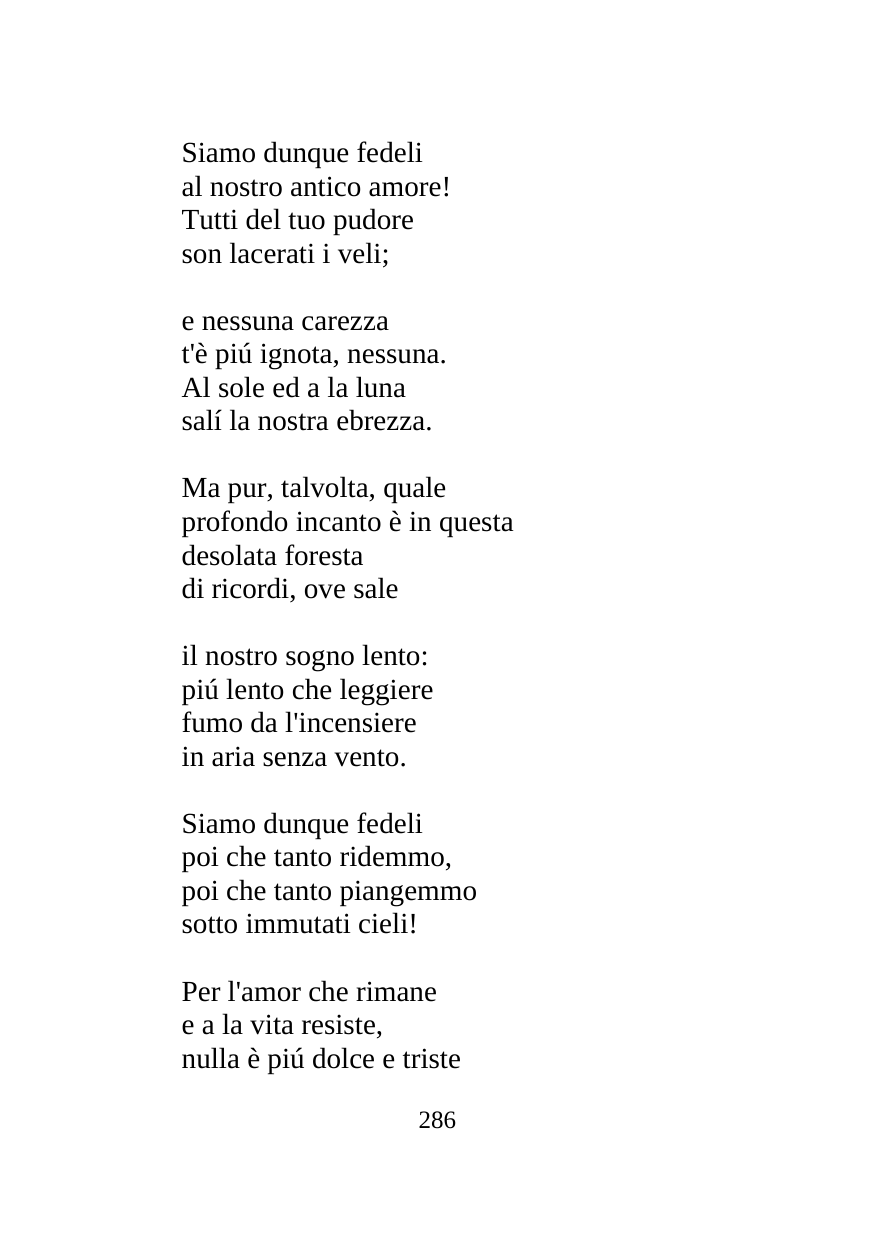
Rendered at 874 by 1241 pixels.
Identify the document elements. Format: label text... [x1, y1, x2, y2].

text profondo incanto è in questa [181, 504, 693, 538]
text t'è piú ignota, nessuna. [181, 336, 693, 370]
text al nostro antico amore! [181, 169, 693, 202]
text salí la nostra ebrezza. [181, 403, 693, 437]
text Ma pur, talvolta, quale [181, 471, 693, 504]
text fumo da l'incensiere [181, 705, 693, 739]
text sotto immutati cieli! [181, 907, 693, 940]
text son lacerati i veli; [181, 236, 693, 269]
text di ricordi, ove sale [181, 571, 693, 605]
text poi che tanto piangemmo [181, 873, 693, 907]
text desolata foresta [181, 538, 693, 571]
text nulla è piú dolce e triste [181, 1041, 693, 1074]
text in aria senza vento. [181, 739, 693, 772]
text Al sole ed a la luna [181, 370, 693, 403]
text e nessuna carezza [181, 303, 693, 336]
text e a la vita resiste, [181, 1007, 693, 1041]
text piú lento che leggiere [181, 672, 693, 705]
text Siamo dunque fedeli [181, 806, 693, 839]
text Per l'amor che rimane [181, 974, 693, 1007]
text Tutti del tuo pudore [181, 202, 693, 236]
text Siamo dunque fedeli [181, 135, 693, 169]
text poi che tanto ridemmo, [181, 839, 693, 873]
text il nostro sogno lento: [181, 638, 693, 672]
